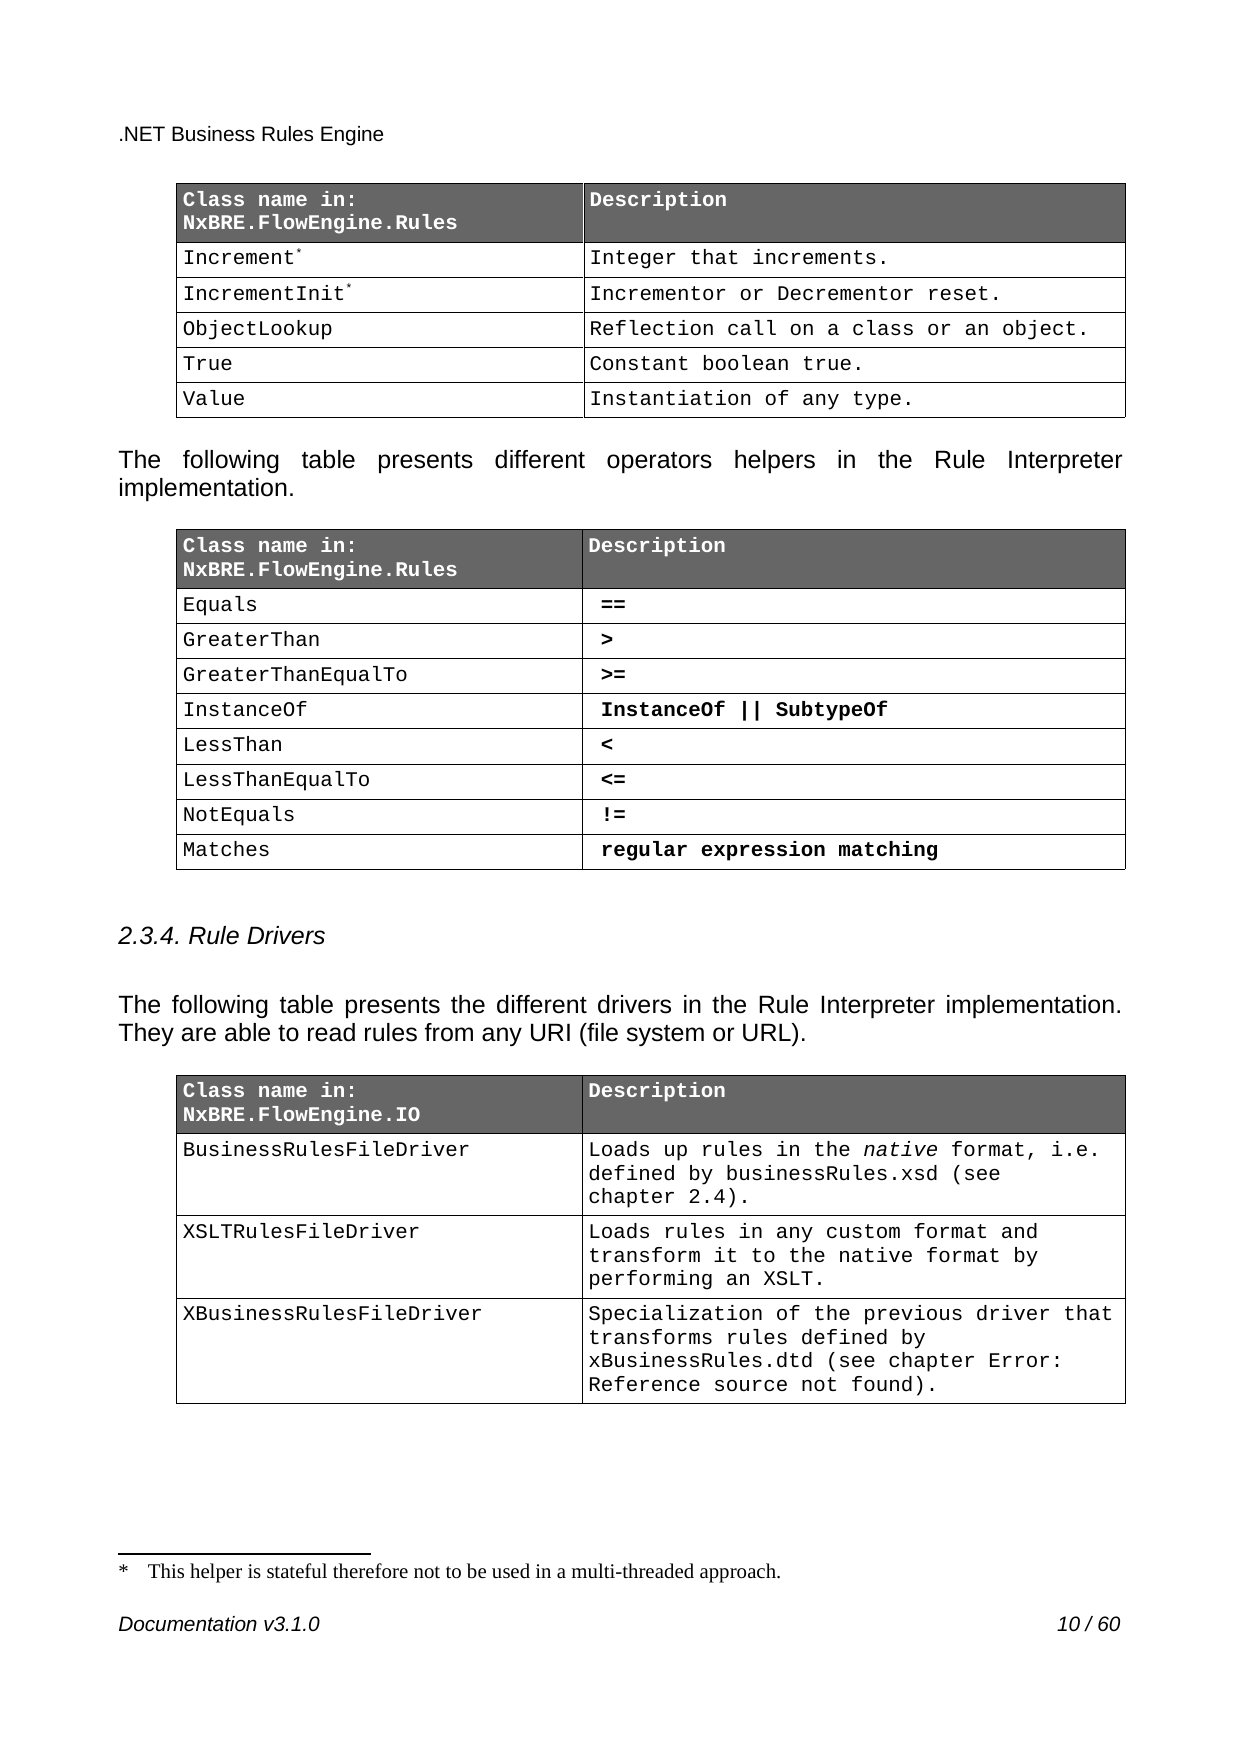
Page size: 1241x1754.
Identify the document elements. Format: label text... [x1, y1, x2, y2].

table_cell GreaterThan [177, 624, 582, 658]
table_cell XBusinessRulesFileDriver [177, 1299, 582, 1403]
table_header Description [585, 184, 1125, 242]
table_cell Value [177, 383, 583, 417]
table_cell Equals [177, 589, 582, 623]
table_cell Reflection call on a class or an object. [585, 313, 1125, 347]
table_header Class name in: NxBRE.FlowEngine.Rules [177, 184, 583, 242]
table_cell Instantiation of any type. [585, 383, 1125, 417]
table_cell GreaterThanEqualTo [177, 659, 582, 693]
table_cell ObjectLookup [177, 313, 583, 347]
table_cell LessThan [177, 729, 582, 764]
text The following table presents different operators helpers in the Rule Interpreter implementation. [118, 445, 1124, 501]
table_cell BusinessRulesFileDriver [177, 1134, 582, 1215]
table_cell NotEquals [177, 800, 582, 834]
table_cell Loads rules in any custom format and transform it to the native format by performing an XSLT. [583, 1216, 1125, 1298]
table_cell Constant boolean true. [585, 348, 1125, 382]
table_cell InstanceOf || SubtypeOf [583, 694, 1125, 728]
table_cell == [583, 589, 1125, 623]
table_cell != [583, 800, 1125, 834]
table_cell Incrementor or Decrementor reset. [585, 278, 1125, 312]
table_cell Loads up rules in the native format, i.e. defined by businessRules.xsd (see chapter 2.4). [583, 1134, 1125, 1215]
table_cell regular expression matching [583, 835, 1125, 869]
table_cell True [177, 348, 583, 382]
table_header Class name in: NxBRE.FlowEngine.IO [177, 1076, 582, 1133]
table_cell <= [583, 765, 1125, 799]
table_cell > [583, 624, 1125, 658]
table_header Description [583, 1076, 1125, 1133]
table_cell < [583, 729, 1125, 764]
table_cell LessThanEqualTo [177, 765, 582, 799]
subtitle Rule Drivers [118, 922, 1124, 950]
table_cell XSLTRulesFileDriver [177, 1216, 582, 1298]
table_cell Integer that increments. [585, 243, 1125, 277]
text The following table presents the different drivers in the Rule Interpreter implementation. They are able to read rules from any URI (file system or URL). [118, 991, 1124, 1047]
table_cell >= [583, 659, 1125, 693]
table_cell Matches [177, 835, 582, 869]
table_cell Increment* [177, 243, 583, 277]
table_cell IncrementInit [177, 278, 583, 312]
table_header Description [583, 530, 1125, 588]
table_cell InstanceOf [177, 694, 582, 728]
table_header Class name in: NxBRE.FlowEngine.Rules [177, 530, 582, 588]
table_cell Specialization of the previous driver that transforms rules defined by xBusinessRules.dtd (see chapter ). [583, 1299, 1125, 1403]
